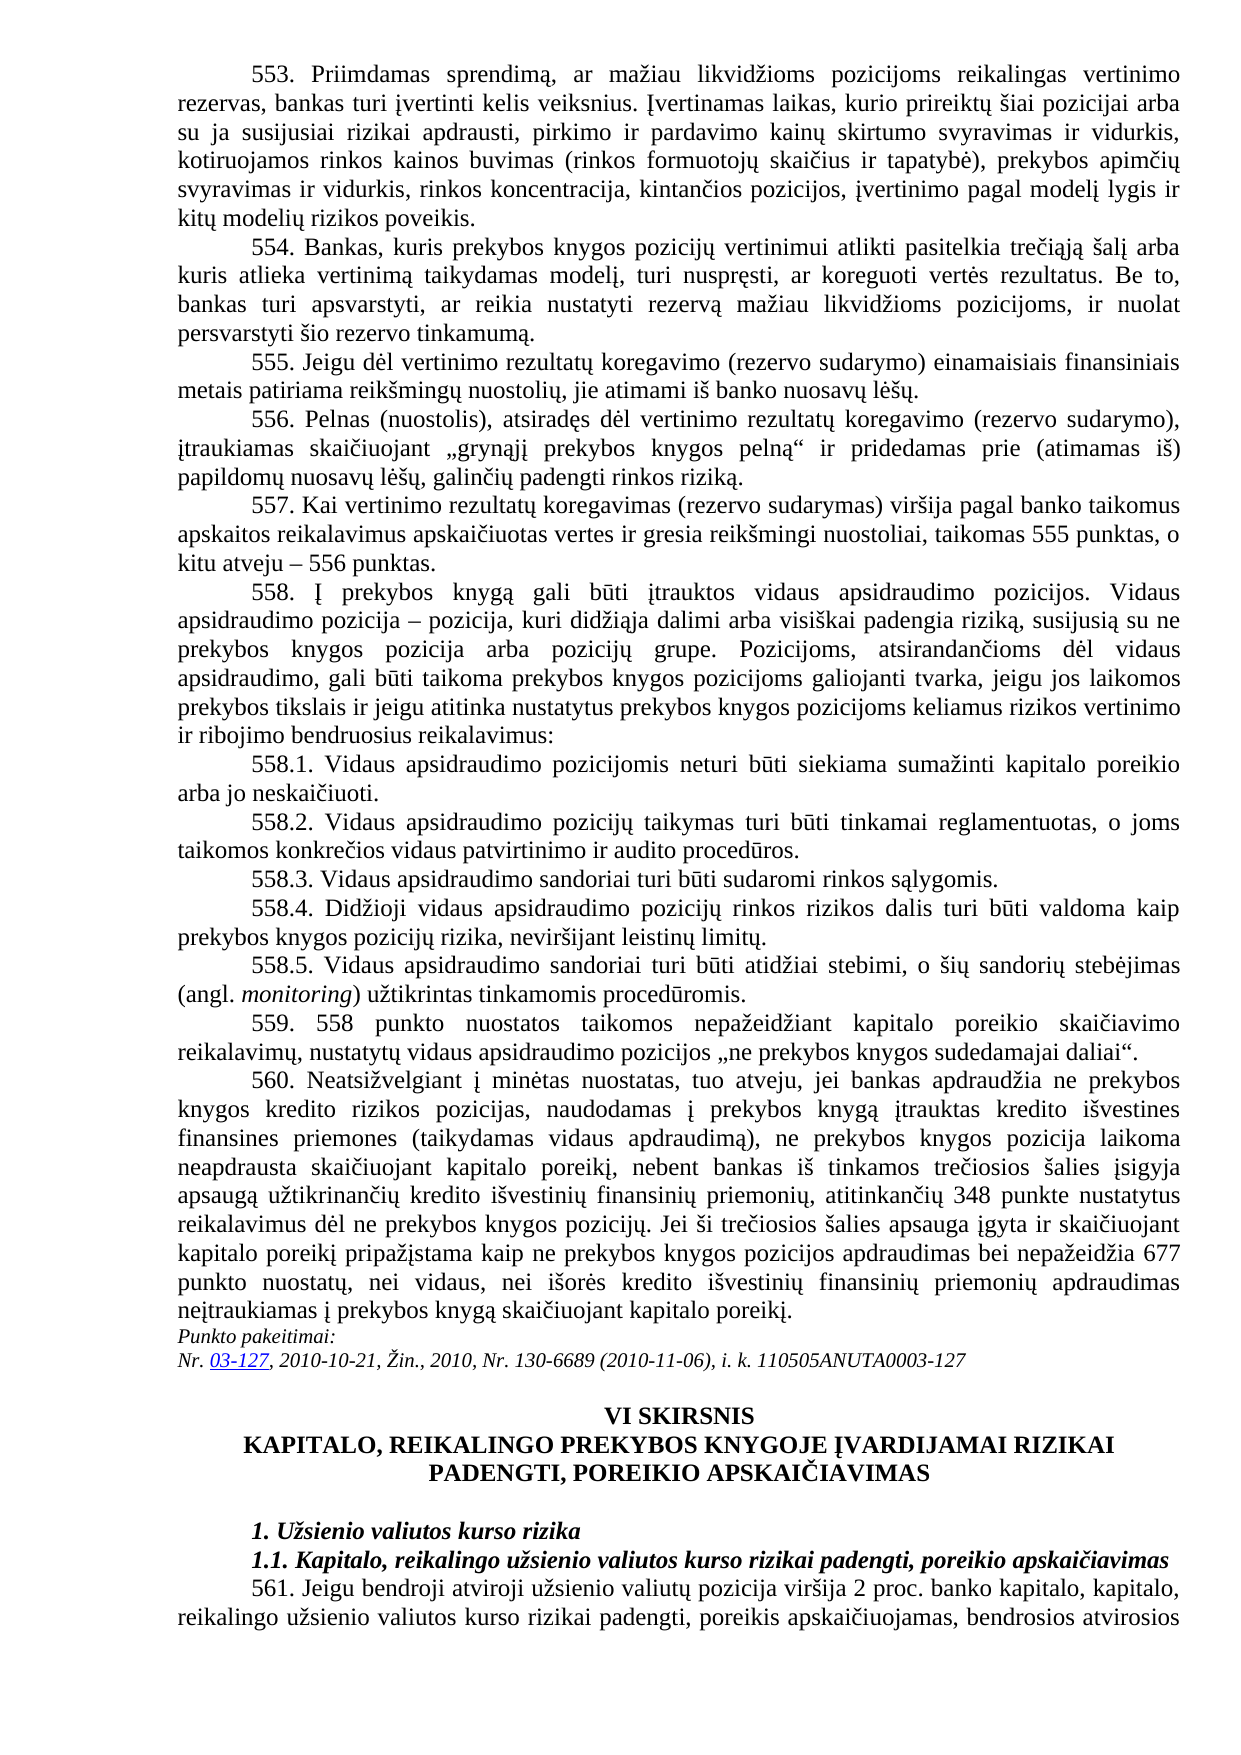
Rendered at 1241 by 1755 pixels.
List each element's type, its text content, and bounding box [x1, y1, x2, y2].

text KAPITALO, REIKALINGO PREKYBOS KNYGOJE ĮVARDIJAMAI RIZIKAI PADENGTI, POREIKIO APSKAIČIAVIMAS [177, 1430, 1181, 1487]
text 554. Bankas, kuris prekybos knygos pozicijų vertinimui atlikti pasitelkia trečiąją šalį arba kuris atlieka vertinimą taikydamas modelį, turi nuspręsti, ar koreguoti vertės rezultatus. Be to, bankas turi apsvarstyti, ar reikia nustatyti rezervą mažiau likvidžioms pozicijoms, ir nuolat persvarstyti šio rezervo tinkamumą. [177, 232, 1181, 347]
text 558.2. Vidaus apsidraudimo pozicijų taikymas turi būti tinkamai reglamentuotas, o joms taikomos konkrečios vidaus patvirtinimo ir audito procedūros. [177, 807, 1181, 864]
text VI SKIRSNIS [177, 1401, 1181, 1430]
text 558.3. Vidaus apsidraudimo sandoriai turi būti sudaromi rinkos sąlygomis. [177, 864, 1181, 893]
text 1.1. Kapitalo, reikalingo užsienio valiutos kurso rizikai padengti, poreikio apskaičiavimas [177, 1545, 1181, 1573]
text 556. Pelnas (nuostolis), atsiradęs dėl vertinimo rezultatų koregavimo (rezervo sudarymo), įtraukiamas skaičiuojant „grynąjį prekybos knygos pelną“ ir pridedamas prie (atimamas iš) papildomų nuosavų lėšų, galinčių padengti rinkos riziką. [177, 404, 1181, 490]
text 555. Jeigu dėl vertinimo rezultatų koregavimo (rezervo sudarymo) einamaisiais finansiniais metais patiriama reikšmingų nuostolių, jie atimami iš banko nuosavų lėšų. [177, 347, 1181, 404]
text 557. Kai vertinimo rezultatų koregavimas (rezervo sudarymas) viršija pagal banko taikomus apskaitos reikalavimus apskaičiuotas vertes ir gresia reikšmingi nuostoliai, taikomas 555 punktas, o kitu atveju – 556 punktas. [177, 490, 1181, 577]
text 553. Priimdamas sprendimą, ar mažiau likvidžioms pozicijoms reikalingas vertinimo rezervas, bankas turi įvertinti kelis veiksnius. Įvertinamas laikas, kurio prireiktų šiai pozicijai arba su ja susijusiai rizikai apdrausti, pirkimo ir pardavimo kainų skirtumo svyravimas ir vidurkis, kotiruojamos rinkos kainos buvimas (rinkos formuotojų skaičius ir tapatybė), prekybos apimčių svyravimas ir vidurkis, rinkos koncentracija, kintančios pozicijos, įvertinimo pagal modelį lygis ir kitų modelių rizikos poveikis. [177, 59, 1181, 232]
text 1. Užsienio valiutos kurso rizika [177, 1516, 1181, 1545]
text 558. Į prekybos knygą gali būti įtrauktos vidaus apsidraudimo pozicijos. Vidaus apsidraudimo pozicija – pozicija, kuri didžiąja dalimi arba visiškai padengia riziką, susijusią su ne prekybos knygos pozicija arba pozicijų grupe. Pozicijoms, atsirandančioms dėl vidaus apsidraudimo, gali būti taikoma prekybos knygos pozicijoms galiojanti tvarka, jeigu jos laikomos prekybos tikslais ir jeigu atitinka nustatytus prekybos knygos pozicijoms keliamus rizikos vertinimo ir ribojimo bendruosius reikalavimus: [177, 577, 1181, 749]
text 559. 558 punkto nuostatos taikomos nepažeidžiant kapitalo poreikio skaičiavimo reikalavimų, nustatytų vidaus apsidraudimo pozicijos „ne prekybos knygos sudedamajai daliai“. [177, 1008, 1181, 1065]
text 558.5. Vidaus apsidraudimo sandoriai turi būti atidžiai stebimi, o šių sandorių stebėjimas (angl. monitoring) užtikrintas tinkamomis procedūromis. [177, 950, 1181, 1008]
text 561. Jeigu bendroji atviroji užsienio valiutų pozicija viršija 2 proc. banko kapitalo, kapitalo, reikalingo užsienio valiutos kurso rizikai padengti, poreikis apskaičiuojamas, bendrosios atvirosios [177, 1573, 1181, 1631]
text 560. Neatsižvelgiant į minėtas nuostatas, tuo atveju, jei bankas apdraudžia ne prekybos knygos kredito rizikos pozicijas, naudodamas į prekybos knygą įtrauktas kredito išvestines finansines priemones (taikydamas vidaus apdraudimą), ne prekybos knygos pozicija laikoma neapdrausta skaičiuojant kapitalo poreikį, nebent bankas iš tinkamos trečiosios šalies įsigyja apsaugą užtikrinančių kredito išvestinių finansinių priemonių, atitinkančių 348 punkte nustatytus reikalavimus dėl ne prekybos knygos pozicijų. Jei ši trečiosios šalies apsauga įgyta ir skaičiuojant kapitalo poreikį pripažįstama kaip ne prekybos knygos pozicijos apdraudimas bei nepažeidžia 677 punkto nuostatų, nei vidaus, nei išorės kredito išvestinių finansinių priemonių apdraudimas neįtraukiamas į prekybos knygą skaičiuojant kapitalo poreikį. [177, 1065, 1181, 1324]
text 558.4. Didžioji vidaus apsidraudimo pozicijų rinkos rizikos dalis turi būti valdoma kaip prekybos knygos pozicijų rizika, neviršijant leistinų limitų. [177, 893, 1181, 950]
text Punkto pakeitimai: [177, 1324, 1181, 1348]
text 558.1. Vidaus apsidraudimo pozicijomis neturi būti siekiama sumažinti kapitalo poreikio arba jo neskaičiuoti. [177, 749, 1181, 807]
text Nr. 03-127, 2010-10-21, Žin., 2010, Nr. 130-6689 (2010-11-06), i. k. 110505ANUTA0003-127 [177, 1348, 1181, 1372]
